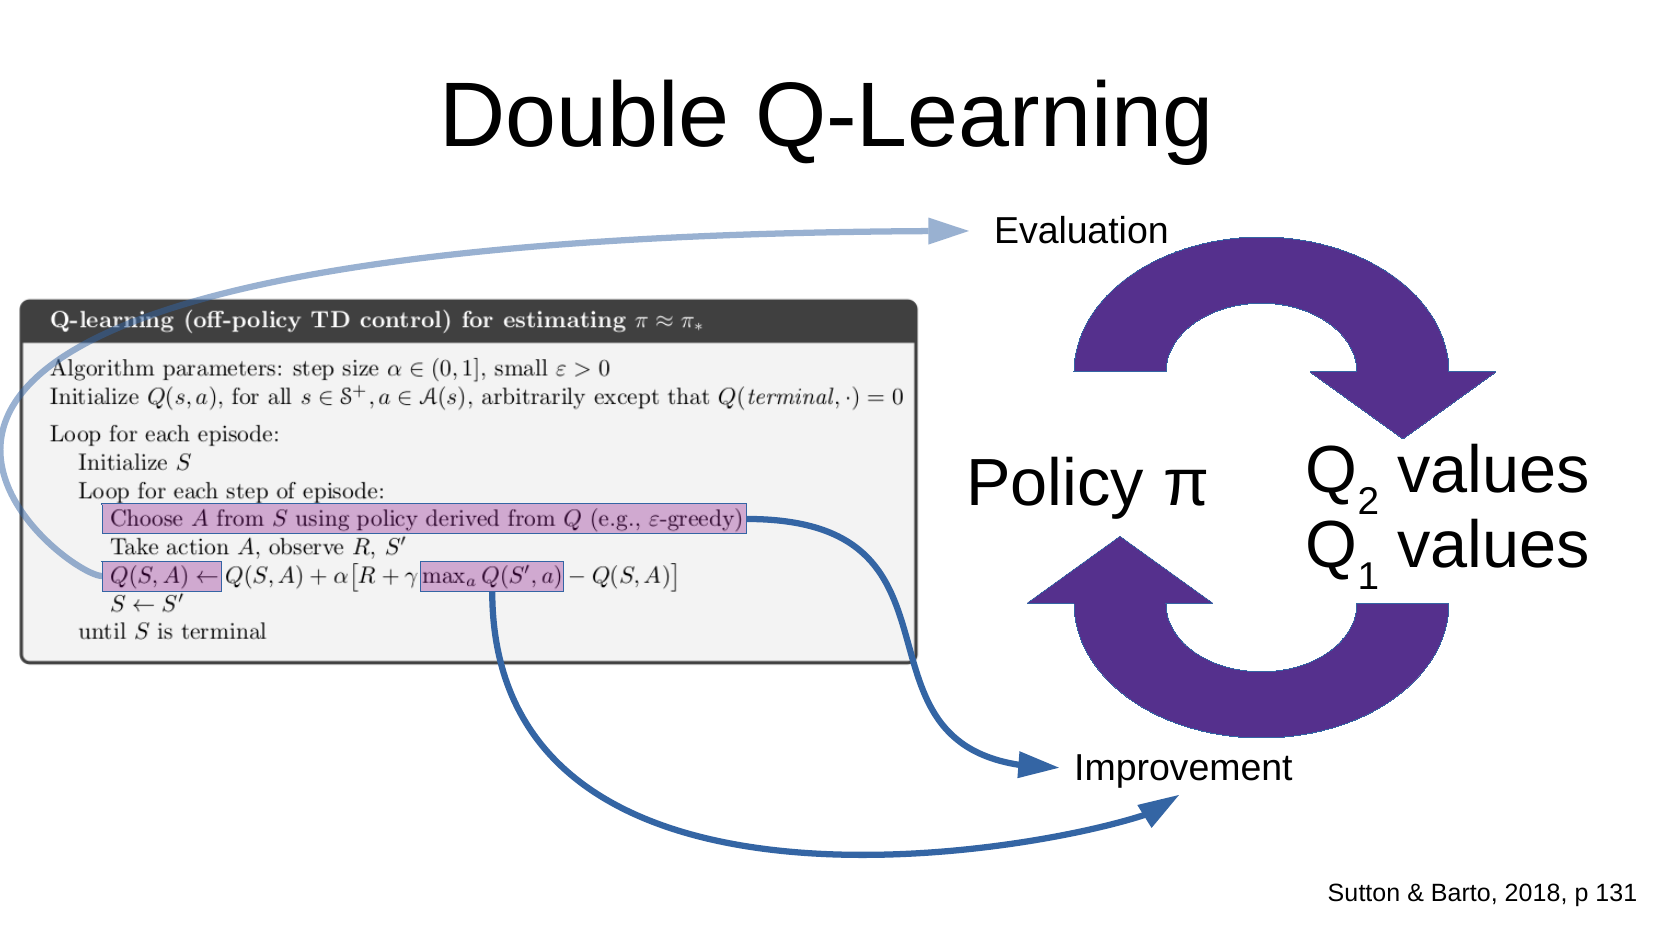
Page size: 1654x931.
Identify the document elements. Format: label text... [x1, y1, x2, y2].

title Double Q-Learning [82, 37, 1571, 193]
text_box [420, 561, 564, 592]
title Evaluation [968, 206, 1194, 256]
text_box [1027, 536, 1449, 738]
picture [6, 290, 220, 410]
text_box [101, 561, 222, 592]
text_box [1073, 237, 1496, 431]
title Improvement [1058, 740, 1299, 796]
title Policy π [938, 438, 1237, 528]
title Sutton & Barto, 2018, p 131 [1305, 870, 1639, 916]
text_box [101, 503, 747, 534]
title Q1 values [1298, 506, 1597, 598]
title Q2 values [1298, 431, 1597, 506]
picture [6, 290, 927, 676]
